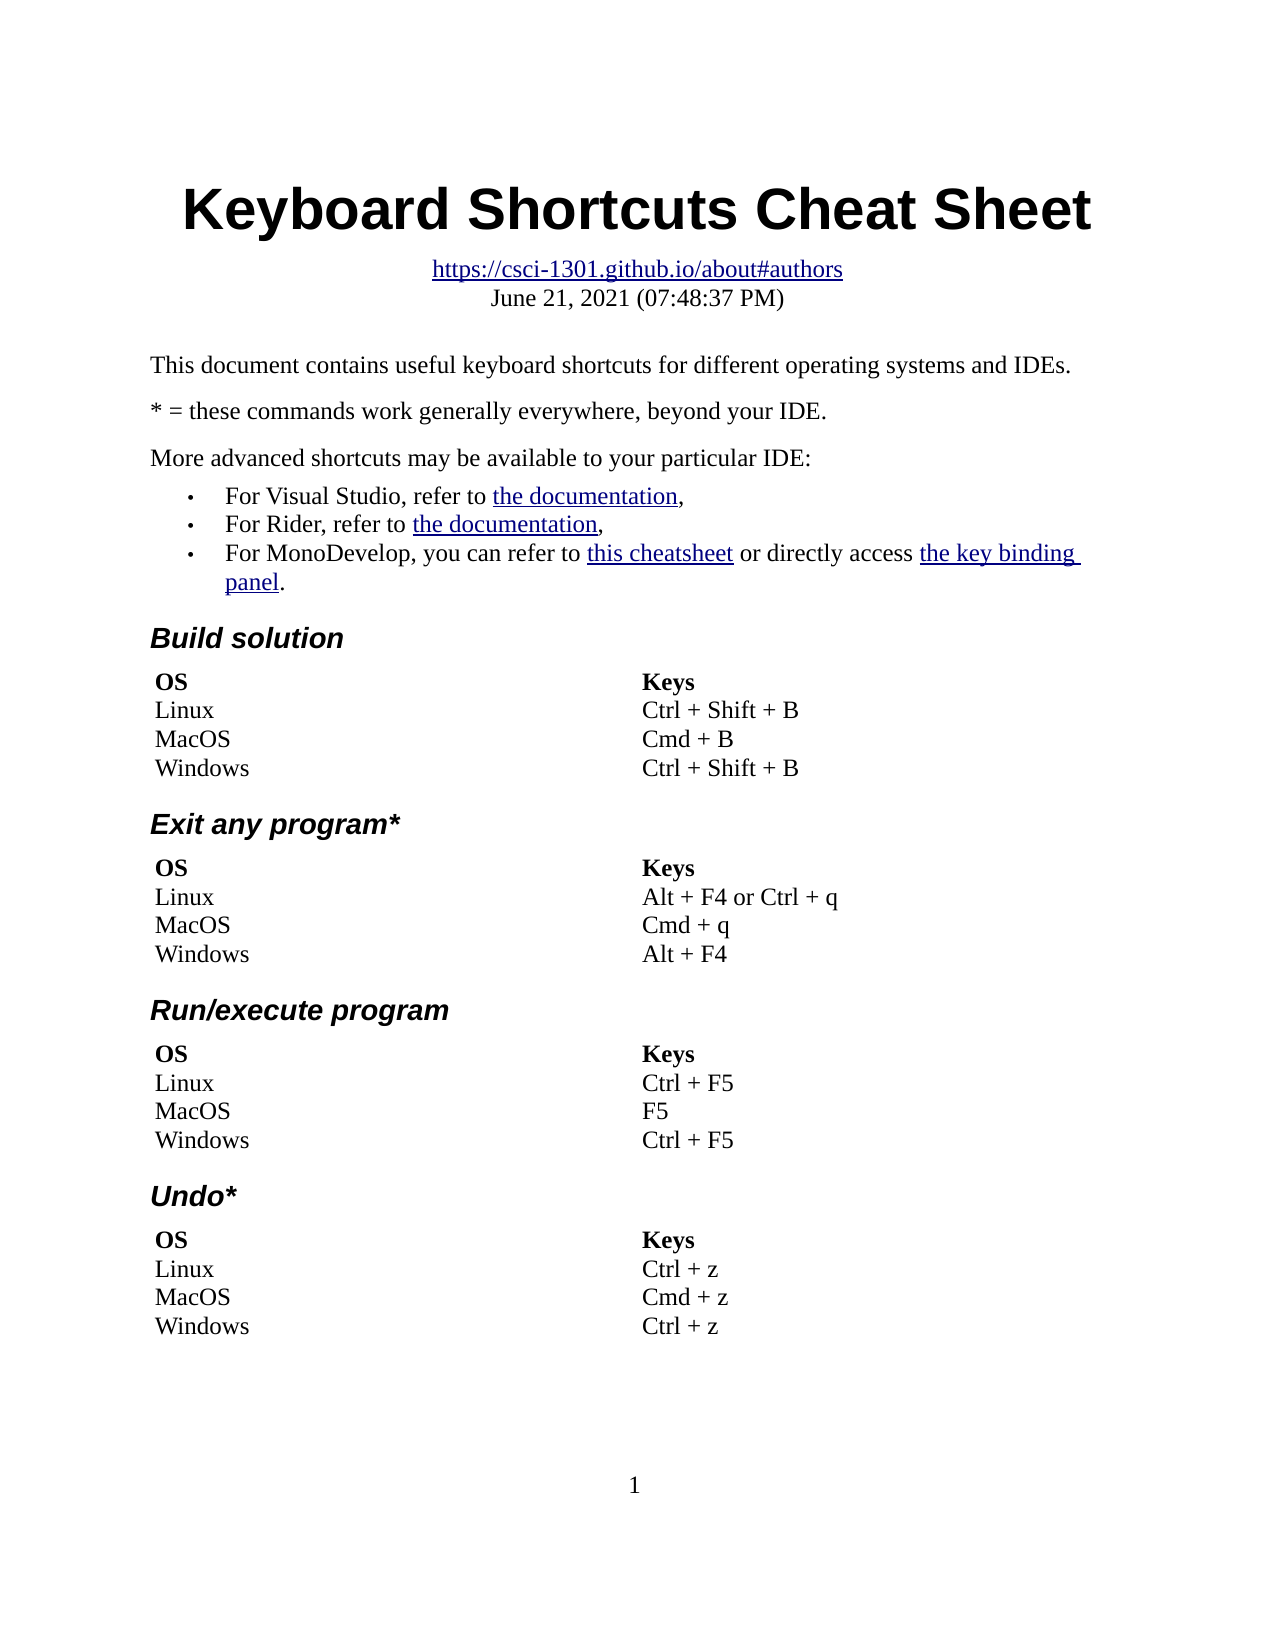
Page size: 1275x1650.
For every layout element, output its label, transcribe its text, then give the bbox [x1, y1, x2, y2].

table_header OS [150, 853, 637, 882]
table_cell Ctrl + z [638, 1311, 1125, 1340]
table_cell Linux [150, 1068, 637, 1096]
table_cell Ctrl + Shift + B [638, 696, 1125, 724]
table_header Keys [638, 1225, 1125, 1254]
table_cell MacOS [150, 724, 637, 753]
table_cell Cmd + q [638, 910, 1125, 939]
table_cell Linux [150, 1254, 637, 1282]
table_cell MacOS [150, 1096, 637, 1125]
text June 21, 2021 (07:48:37 PM) [150, 283, 1125, 312]
table_cell Linux [150, 882, 637, 910]
table_header Keys [638, 1039, 1125, 1068]
subtitle Build solution [150, 621, 1125, 654]
text https://csci-1301.github.io/about#authors [150, 254, 1125, 283]
table_header Keys [638, 853, 1125, 882]
text More advanced shortcuts may be available to your particular IDE: [150, 443, 1125, 472]
table_cell Windows [150, 753, 637, 782]
table_cell F5 [638, 1096, 1125, 1125]
list For MonoDevelop, you can refer to this cheatsheet or directly access the key binding panel. [187, 538, 1125, 596]
list For Rider, refer to the documentation, [187, 509, 1125, 538]
table_cell Linux [150, 696, 637, 724]
list For Visual Studio, refer to the documentation, [187, 481, 1125, 509]
table_cell Cmd + z [638, 1283, 1125, 1311]
text * = these commands work generally everywhere, beyond your IDE. [150, 396, 1125, 425]
table_header OS [150, 1039, 637, 1068]
table_cell MacOS [150, 1283, 637, 1311]
table_cell Windows [150, 1311, 637, 1340]
text This document contains useful keyboard shortcuts for different operating systems and IDEs. [150, 350, 1125, 378]
table_cell Alt + F4 [638, 939, 1125, 968]
subtitle Exit any program* [150, 807, 1125, 840]
subtitle Run/execute program [150, 993, 1125, 1026]
title Keyboard Shortcuts Cheat Sheet [150, 175, 1125, 242]
table_cell Ctrl + z [638, 1254, 1125, 1282]
table_cell Alt + F4 or Ctrl + q [638, 882, 1125, 910]
table_cell MacOS [150, 910, 637, 939]
table_cell Ctrl + F5 [638, 1068, 1125, 1096]
table_header OS [150, 1225, 637, 1254]
subtitle Undo* [150, 1179, 1125, 1212]
table_cell Windows [150, 939, 637, 968]
table_cell Windows [150, 1125, 637, 1154]
table_cell Ctrl + F5 [638, 1125, 1125, 1154]
table_header Keys [638, 667, 1125, 696]
table_header OS [150, 667, 637, 696]
table_cell Cmd + B [638, 724, 1125, 753]
table_cell Ctrl + Shift + B [638, 753, 1125, 782]
